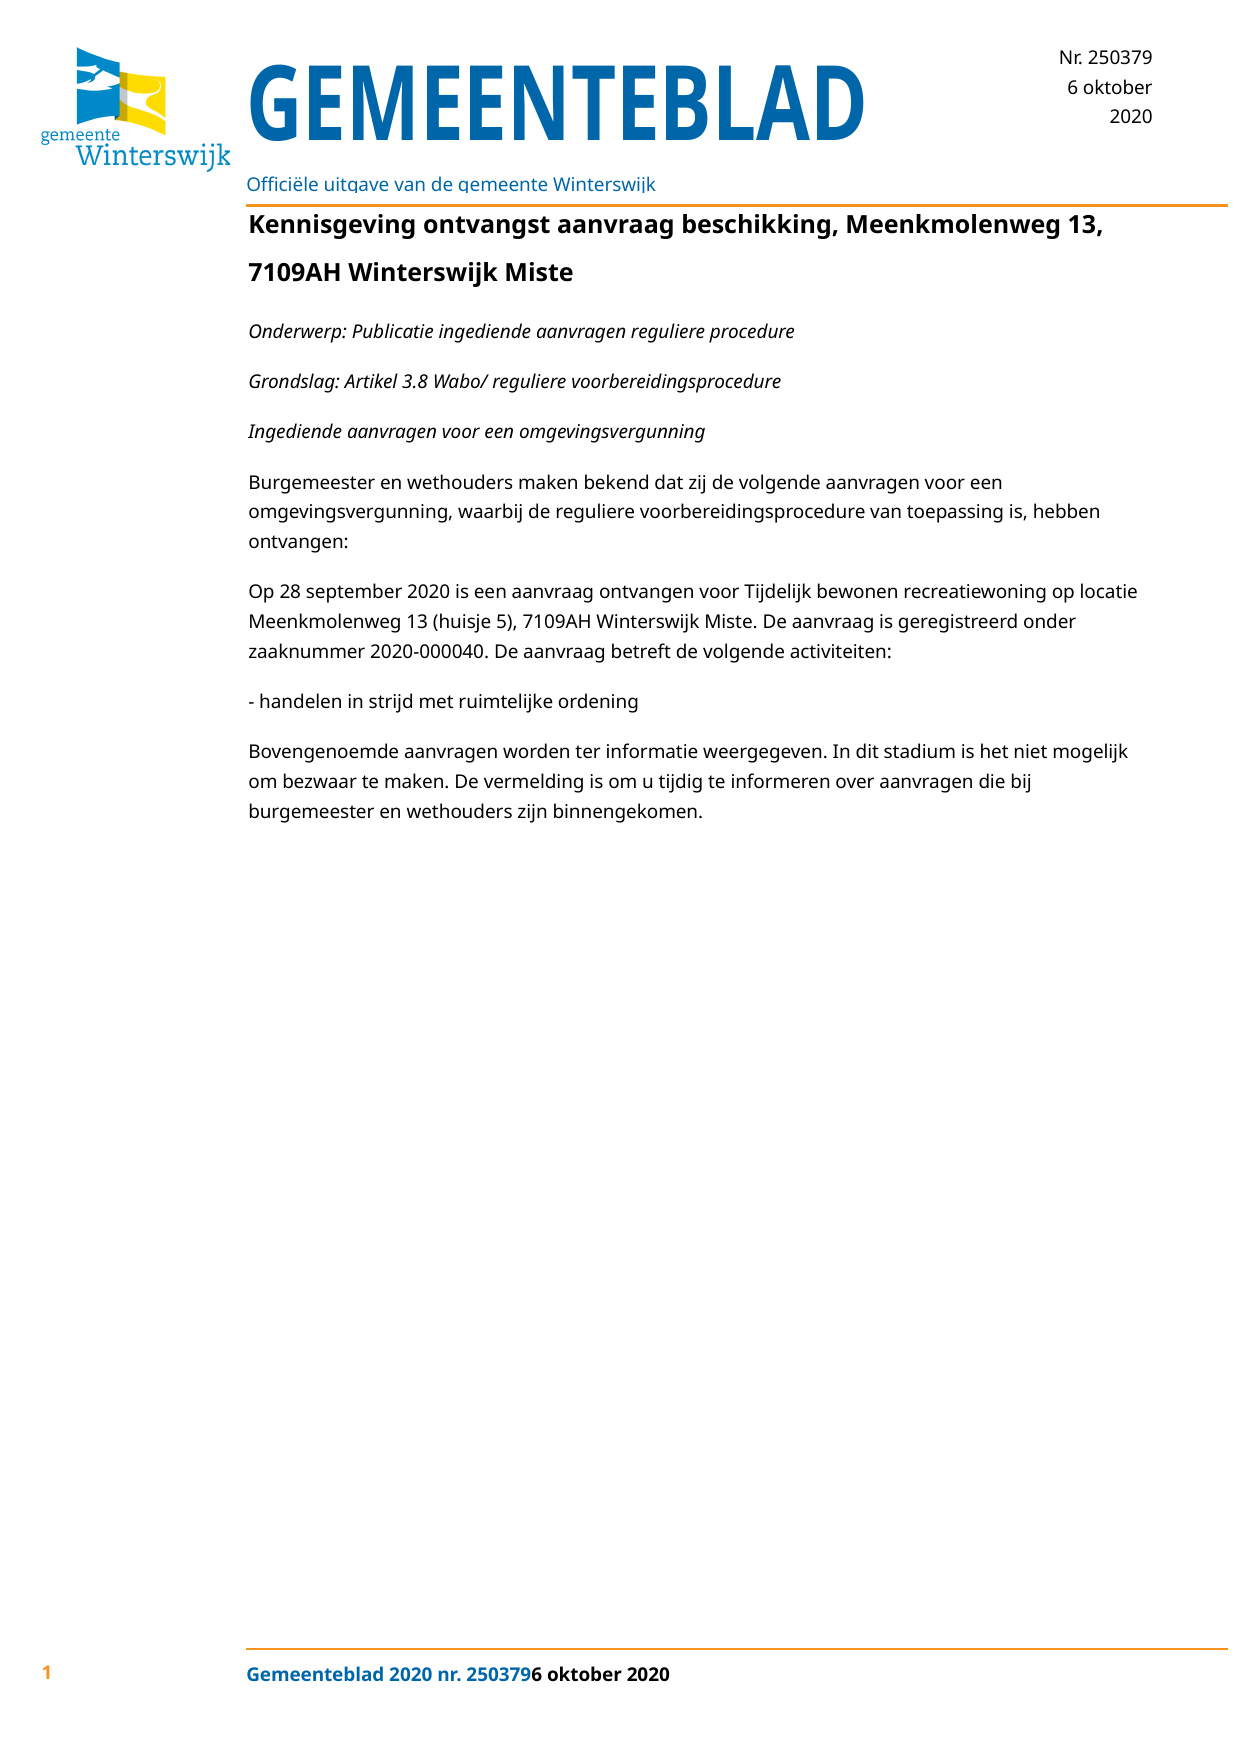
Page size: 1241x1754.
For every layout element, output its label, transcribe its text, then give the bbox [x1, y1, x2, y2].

text Ingediende aanvragen voor een omgevingsvergunning [248, 419, 1152, 444]
text Grondslag: Artikel 3.8 Wabo/ reguliere voorbereidingsprocedure [248, 368, 1152, 394]
text Onderwerp: Publicatie ingediende aanvragen reguliere procedure [248, 318, 1152, 344]
text Op 28 september 2020 is een aanvraag ontvangen voor Tijdelijk bewonen recreatiewoning op locatie Meenkmolenweg 13 (huisje 5), 7109AH Winterswijk Miste. De aanvraag is geregistreerd onder zaaknummer 2020-000040. De aanvraag betreft de volgende activiteiten: [248, 579, 1152, 664]
text Burgemeester en wethouders maken bekend dat zij de volgende aanvragen voor een omgevingsvergunning, waarbij de reguliere voorbereidingsprocedure van toepassing is, hebben ontvangen: [248, 469, 1152, 554]
text Bovengenoemde aanvragen worden ter informatie weergegeven. In dit stadium is het niet mogelijk om bezwaar te maken. De vermelding is om u tijdig te informeren over aanvragen die bij burgemeester en wethouders zijn binnengekomen. [248, 739, 1152, 824]
text - handelen in strijd met ruimtelijke ordening [248, 688, 1152, 714]
picture [41, 47, 231, 172]
text Kennisgeving ontvangst aanvraag beschikking, Meenkmolenweg 13, 7109AH Winterswijk Miste [248, 207, 1152, 288]
picture [225, 153, 231, 162]
